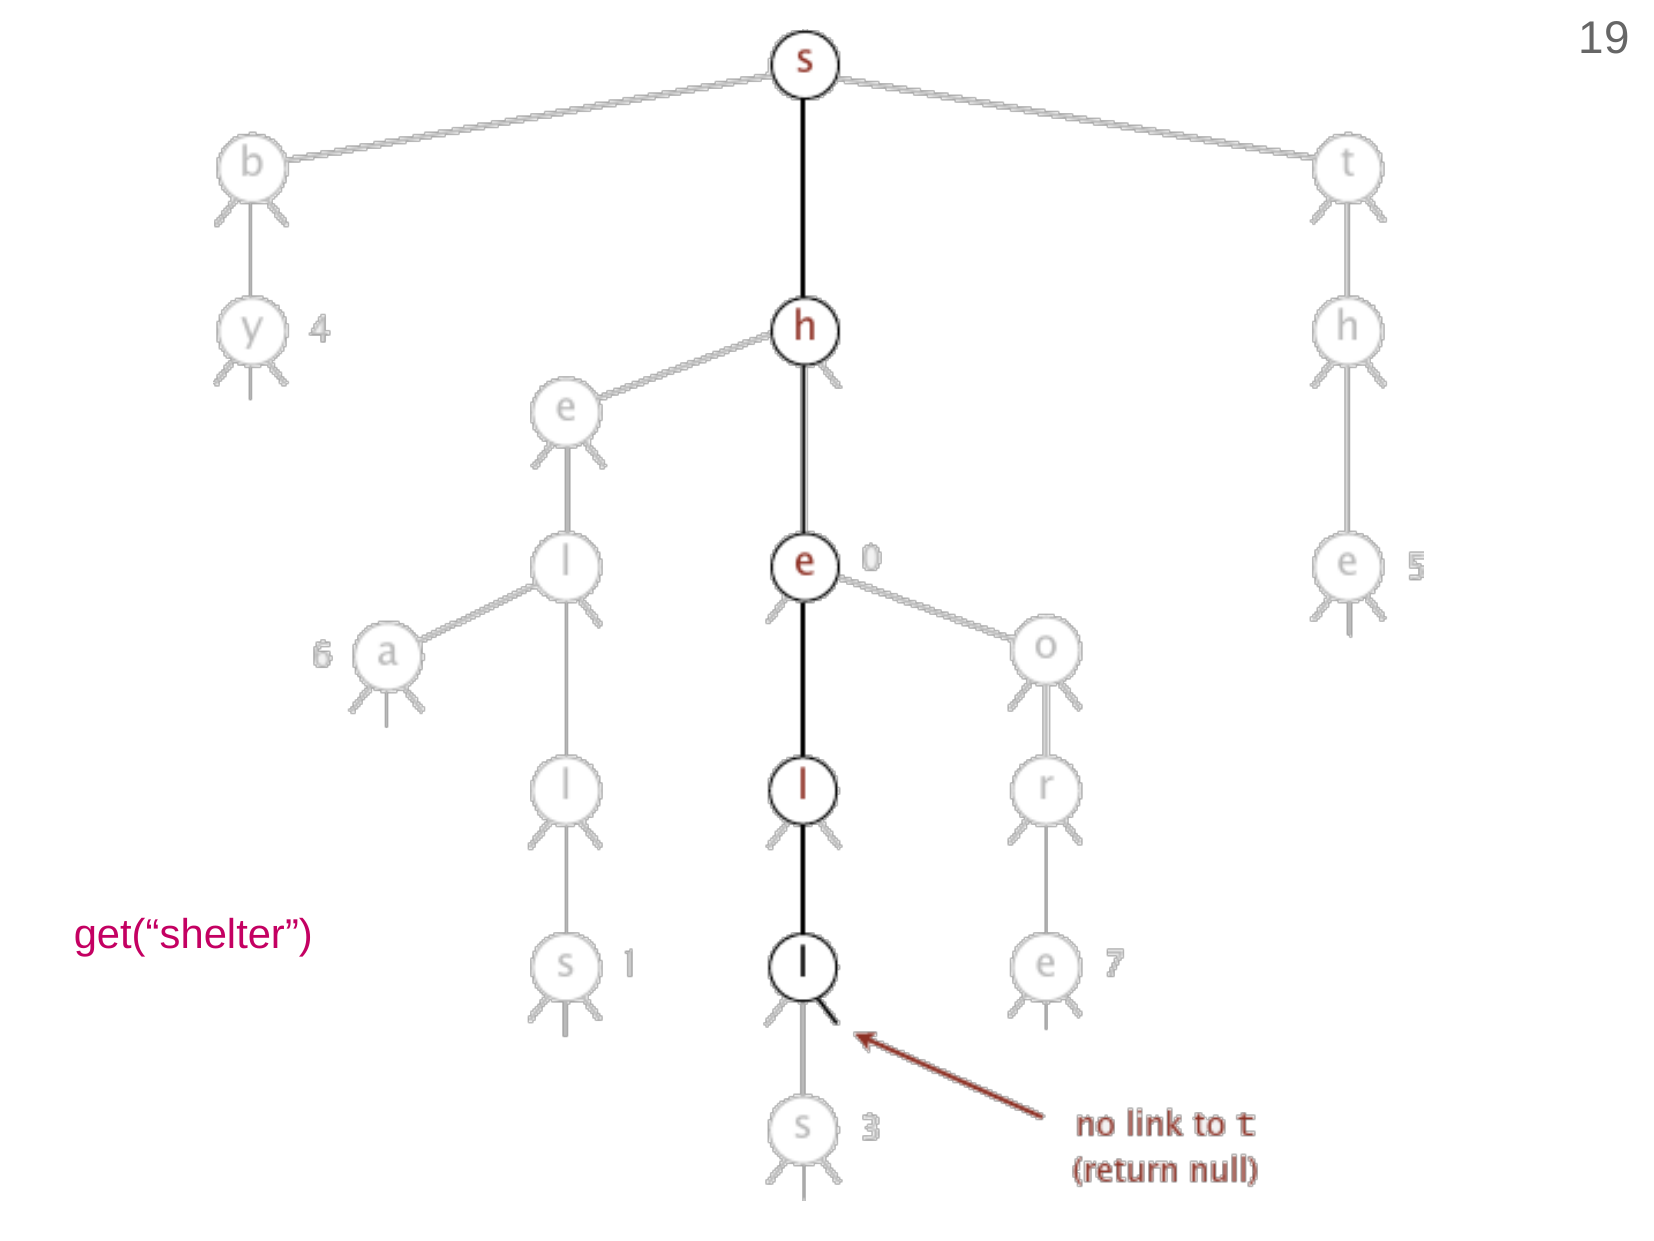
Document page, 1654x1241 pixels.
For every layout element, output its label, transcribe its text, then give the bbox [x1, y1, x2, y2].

text_box get(“shelter”) [59, 903, 414, 965]
picture [213, 29, 1424, 1201]
